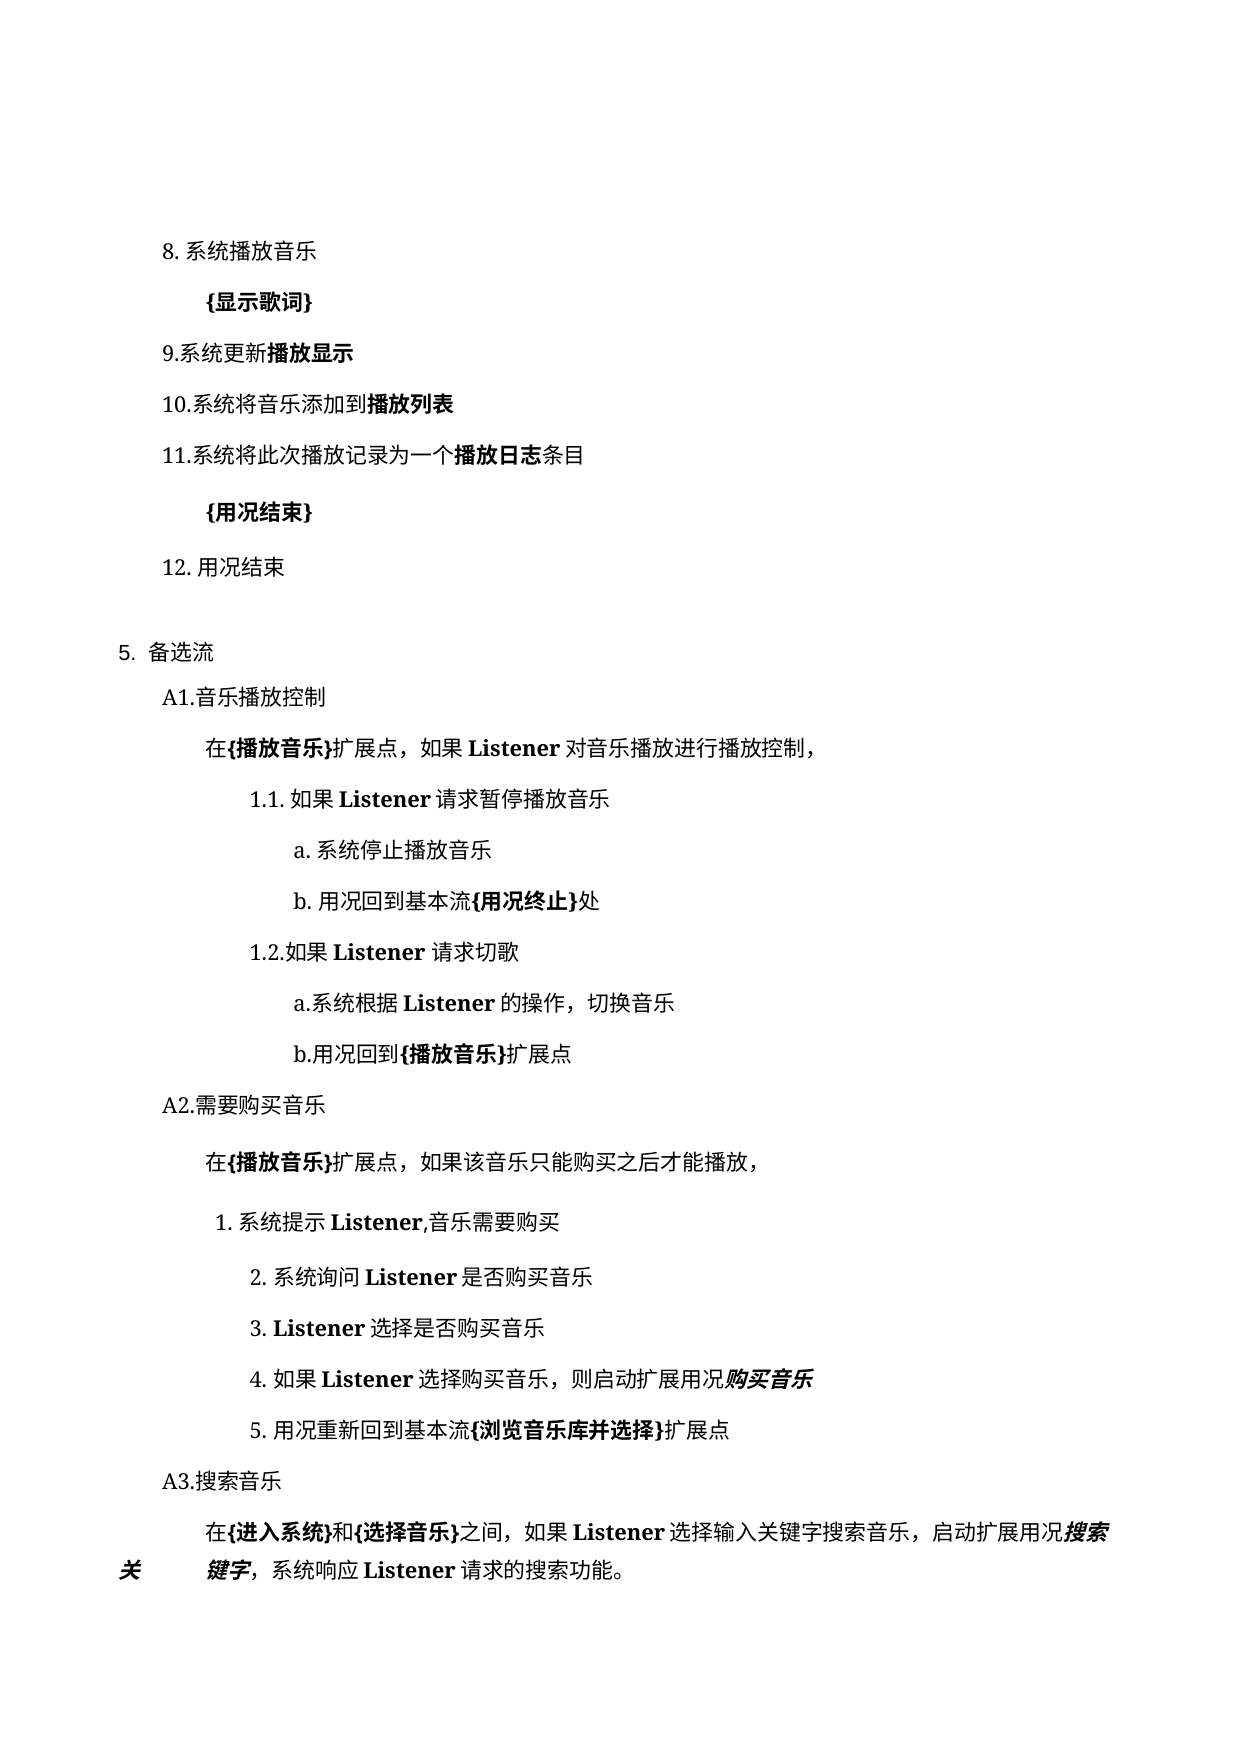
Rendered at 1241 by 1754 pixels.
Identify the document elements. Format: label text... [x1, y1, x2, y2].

text 1.1. 如果Listener请求暂停播放音乐 [118, 782, 1122, 813]
text 1.2.如果Listener 请求切歌 [118, 935, 1122, 967]
text 2. 系统询问Listener是否购买音乐 [118, 1260, 1122, 1292]
subtitle 备选流 [118, 635, 1122, 667]
text 9.系统更新播放显示 [118, 336, 1122, 368]
text b. 用况回到基本流{用况终止}处 [118, 884, 1122, 916]
text a. 系统停止播放音乐 [118, 833, 1122, 864]
text 3. Listener选择是否购买音乐 [118, 1311, 1122, 1343]
text {显示歌词} [118, 285, 1122, 317]
text a.系统根据Listener的操作，切换音乐 [118, 986, 1122, 1018]
text 4. 如果Listener选择购买音乐，则启动扩展用况购买音乐 [118, 1362, 1122, 1394]
text A1.音乐播放控制 [118, 679, 1122, 711]
text 8. 系统播放音乐 [118, 234, 1122, 266]
text {用况结束} [118, 489, 1122, 529]
text A2.需要购买音乐 [118, 1088, 1122, 1120]
text 在{进入系统}和{选择音乐}之间，如果Listener选择输入关键字搜索音乐，启动扩展用况搜索关 键字，系统响应Listener请求的搜索功能。 [118, 1515, 1122, 1585]
text 1. 系统提示Listener,音乐需要购买 [118, 1199, 1122, 1239]
text 在{播放音乐}扩展点，如果该音乐只能购买之后才能播放， [118, 1139, 1122, 1179]
text 5. 用况重新回到基本流{浏览音乐库并选择}扩展点 [118, 1413, 1122, 1445]
text A3.搜索音乐 [118, 1464, 1122, 1496]
text 12. 用况结束 [118, 550, 1122, 582]
text 11.系统将此次播放记录为一个播放日志条目 [118, 438, 1122, 470]
text 10.系统将音乐添加到播放列表 [118, 387, 1122, 419]
text b.用况回到{播放音乐}扩展点 [118, 1037, 1122, 1069]
text 在{播放音乐}扩展点，如果Listener对音乐播放进行播放控制， [118, 731, 1122, 762]
